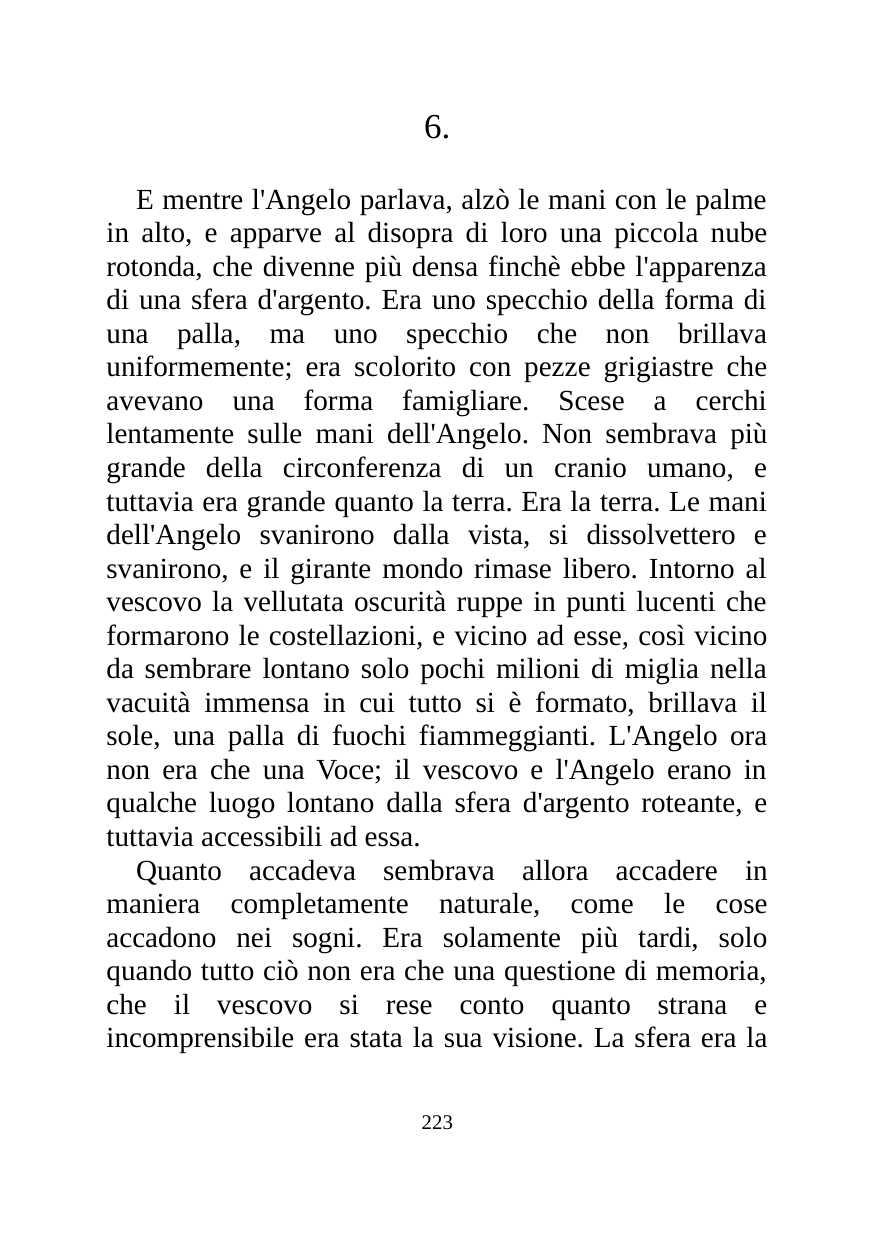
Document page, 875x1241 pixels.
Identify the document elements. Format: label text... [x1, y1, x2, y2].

text E mentre l'Angelo parlava, alzò le mani con le palme in alto, e apparve al disopra di loro una piccola nube rotonda, che divenne più densa finchè ebbe l'apparenza di una sfera d'argento. Era uno specchio della forma di una palla, ma uno specchio che non brillava uniformemente; era scolorito con pezze grigiastre che avevano una forma famigliare. Scese a cerchi lentamente sulle mani dell'Angelo. Non sembrava più grande della circonferenza di un cranio umano, e tuttavia era grande quanto la terra. Era la terra. Le mani dell'Angelo svanirono dalla vista, si dissolvettero e svanirono, e il girante mondo rimase libero. Intorno al vescovo la vellutata oscurità ruppe in punti lucenti che formarono le costellazioni, e vicino ad esse, così vicino da sembrare lontano solo pochi milioni di miglia nella vacuità immensa in cui tutto si è formato, brillava il sole, una palla di fuochi fiammeggianti. L'Angelo ora non era che una Voce; il vescovo e l'Angelo erano in qualche luogo lontano dalla sfera d'argento roteante, e tuttavia accessibili ad essa. [106, 182, 768, 853]
text Quanto accadeva sembrava allora accadere in maniera completamente naturale, come le cose accadono nei sogni. Era solamente più tardi, solo quando tutto ciò non era che una questione di memoria, che il vescovo si rese conto quanto strana e incomprensibile era stata la sua visione. La sfera era la [106, 853, 768, 1054]
subtitle 6. [106, 106, 768, 146]
